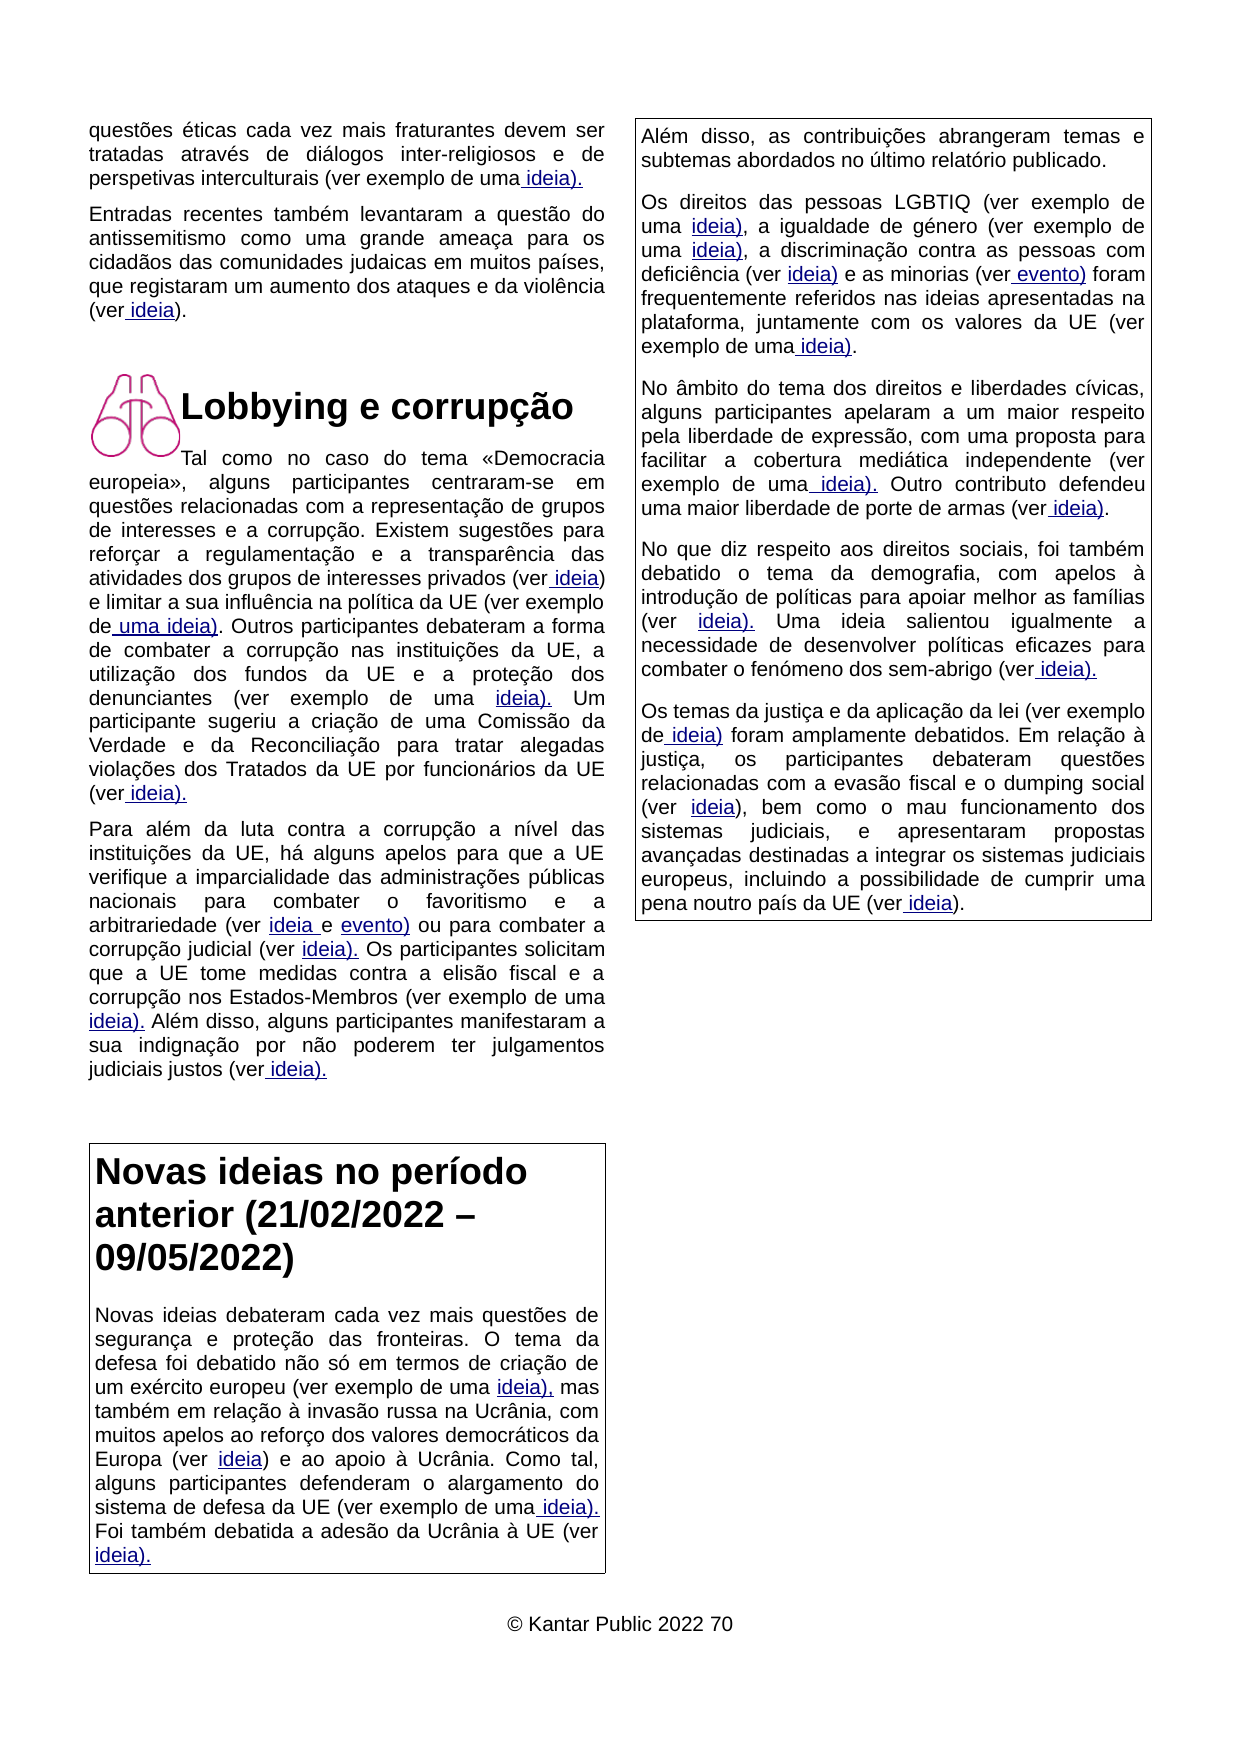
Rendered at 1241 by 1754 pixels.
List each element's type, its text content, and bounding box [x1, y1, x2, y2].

text Além disso, as contribuições abrangeram temas e subtemas abordados no último relatório publicado. [636, 119, 1151, 178]
text No que diz respeito aos direitos sociais, foi também debatido o tema da demografia, com apelos à introdução de políticas para apoiar melhor as famílias (ver ideia). Uma ideia salientou igualmente a necessidade de desenvolver políticas eficazes para combater o fenómeno dos sem-abrigo (ver ideia). [636, 531, 1151, 687]
text Entradas recentes também levantaram a questão do antissemitismo como uma grande ameaça para os cidadãos das comunidades judaicas em muitos países, que registaram um aumento dos ataques e da violência (ver ideia). [88, 202, 605, 322]
text Novas ideias debateram cada vez mais questões de segurança e proteção das fronteiras. O tema da defesa foi debatido não só em termos de criação de um exército europeu (ver exemplo de uma ideia), mas também em relação à invasão russa na Ucrânia, com muitos apelos ao reforço dos valores democráticos da Europa (ver ideia) e ao apoio à Ucrânia. Como tal, alguns participantes defenderam o alargamento do sistema de defesa da UE (ver exemplo de uma ideia). Foi também debatida a adesão da Ucrânia à UE (ver ideia). [90, 1297, 605, 1573]
subtitle Lobbying e corrupção [181, 384, 605, 427]
subtitle Novas ideias no período anterior (21/02/2022 – 09/05/2022) [90, 1144, 605, 1285]
text No âmbito do tema dos direitos e liberdades cívicas, alguns participantes apelaram a um maior respeito pela liberdade de expressão, com uma proposta para facilitar a cobertura mediática independente (ver exemplo de uma ideia). Outro contributo defendeu uma maior liberdade de porte de armas (ver ideia). [636, 369, 1151, 525]
text Os temas da justiça e da aplicação da lei (ver exemplo de ideia) foram amplamente debatidos. Em relação à justiça, os participantes debateram questões relacionadas com a evasão fiscal e o dumping social (ver ideia), bem como o mau funcionamento dos sistemas judiciais, e apresentaram propostas avançadas destinadas a integrar os sistemas judiciais europeus, incluindo a possibilidade de cumprir uma pena noutro país da UE (ver ideia). [636, 693, 1151, 920]
text Tal como no caso do tema «Democracia europeia», alguns participantes centraram-se em questões relacionadas com a representação de grupos de interesses e a corrupção. Existem sugestões para reforçar a regulamentação e a transparência das atividades dos grupos de interesses privados (ver ideia) e limitar a sua influência na política da UE (ver exemplo de uma ideia). Outros participantes debateram a forma de combater a corrupção nas instituições da UE, a utilização dos fundos da UE e a proteção dos denunciantes (ver exemplo de uma ideia). Um participante sugeriu a criação de uma Comissão da Verdade e da Reconciliação para tratar alegadas violações dos Tratados da UE por funcionários da UE (ver ideia). [88, 446, 605, 805]
text Os direitos das pessoas LGBTIQ (ver exemplo de uma ideia), a igualdade de género (ver exemplo de uma ideia), a discriminação contra as pessoas com deficiência (ver ideia) e as minorias (ver evento) foram frequentemente referidos nas ideias apresentadas na plataforma, juntamente com os valores da UE (ver exemplo de uma ideia). [636, 184, 1151, 364]
text Para além da luta contra a corrupção a nível das instituições da UE, há alguns apelos para que a UE verifique a imparcialidade das administrações públicas nacionais para combater o favoritismo e a arbitrariedade (ver ideia e evento) ou para combater a corrupção judicial (ver ideia). Os participantes solicitam que a UE tome medidas contra a elisão fiscal e a corrupção nos Estados-Membros (ver exemplo de uma ideia). Além disso, alguns participantes manifestaram a sua indignação por não poderem ter julgamentos judiciais justos (ver ideia). [88, 817, 605, 1081]
text questões éticas cada vez mais fraturantes devem ser tratadas através de diálogos inter-religiosos e de perspetivas interculturais (ver exemplo de uma ideia). [88, 118, 605, 190]
picture [91, 374, 181, 457]
